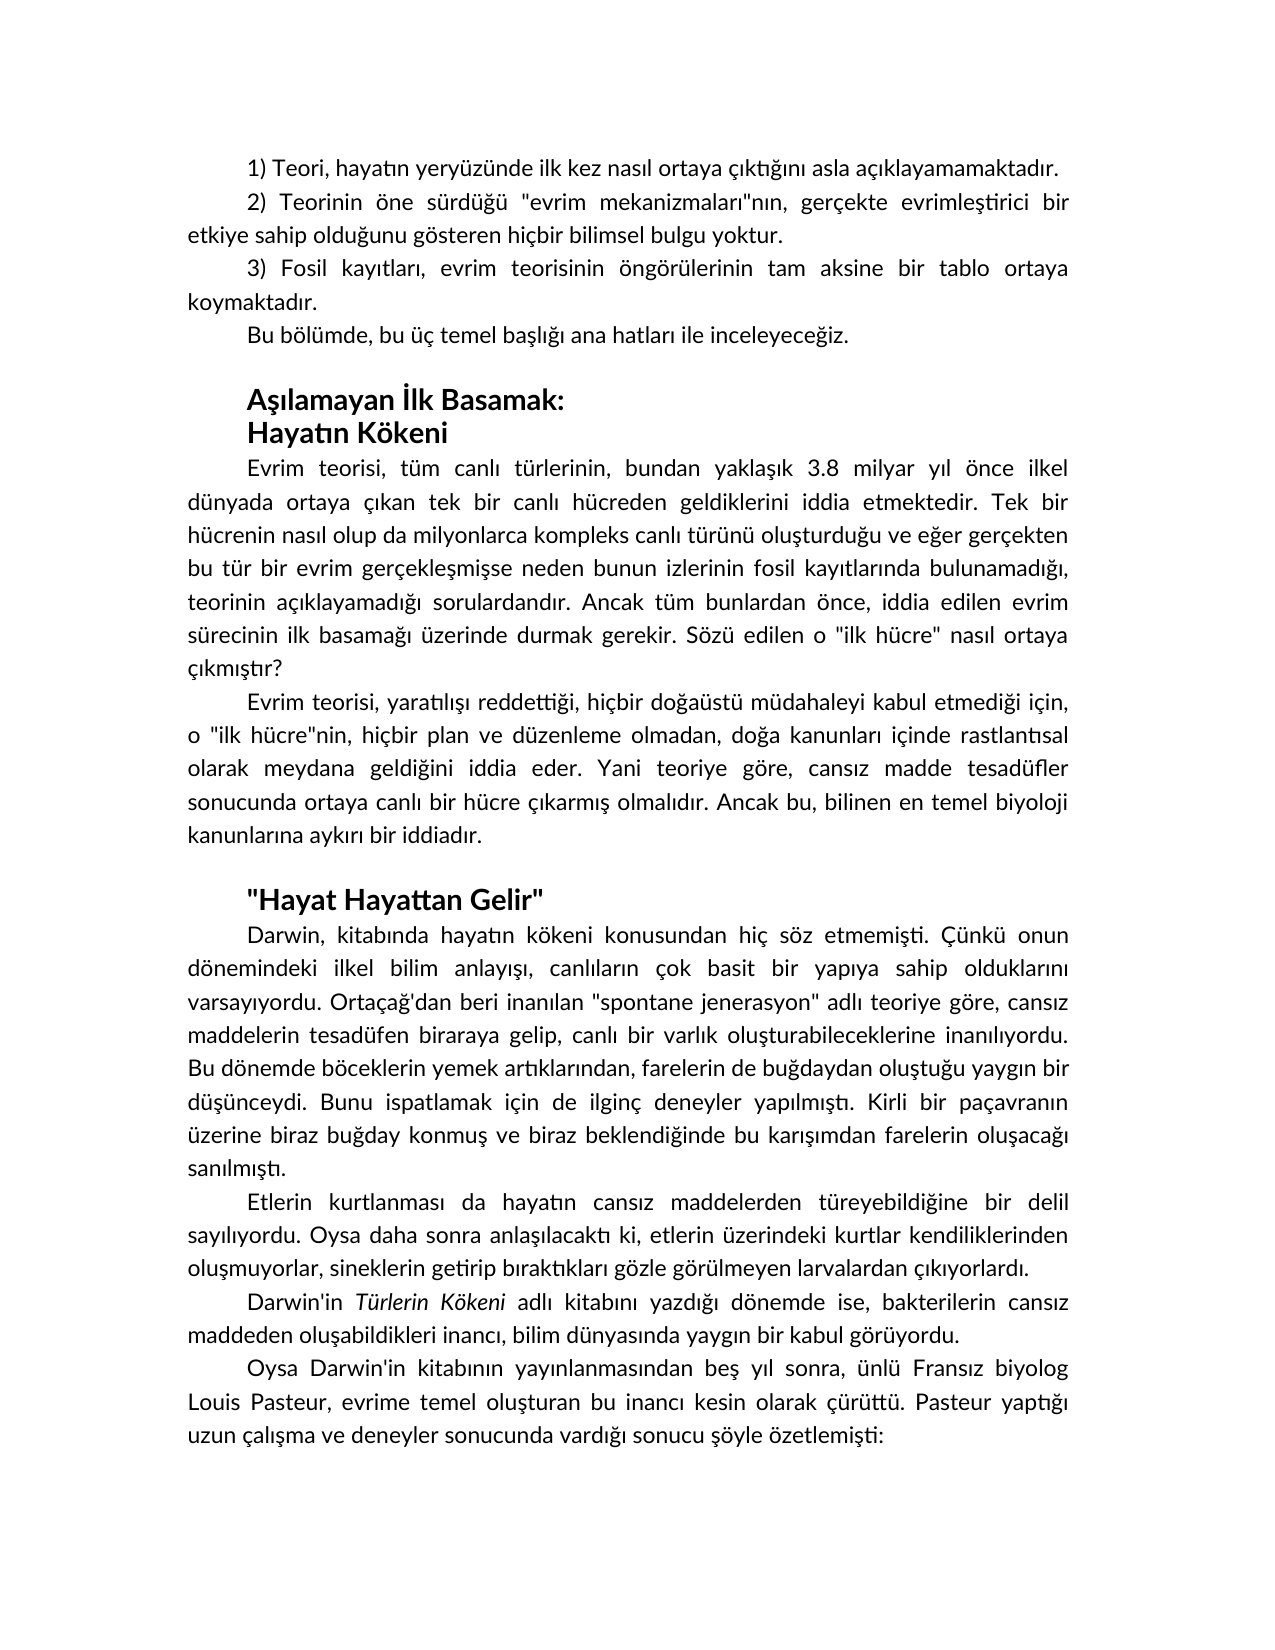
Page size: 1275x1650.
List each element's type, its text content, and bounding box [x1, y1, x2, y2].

text 2) Teorinin öne sürdüğü "evrim mekanizmaları"nın, gerçekte evrimleştirici bir etkiye sahip olduğunu gösteren hiçbir bilimsel bulgu yoktur. [187, 183, 1070, 250]
text Etlerin kurtlanması da hayatın cansız maddelerden türeyebildiğine bir delil sayılıyordu. Oysa daha sonra anlaşılacaktı ki, etlerin üzerindeki kurtlar kendiliklerinden oluşmuyorlar, sineklerin getirip bıraktıkları gözle görülmeyen larvalardan çıkıyorlardı. [187, 1183, 1070, 1283]
text Aşılamayan İlk Basamak: [187, 383, 1070, 417]
text Oysa Darwin'in kitabının yayınlanmasından beş yıl sonra, ünlü Fransız biyolog Louis Pasteur, evrime temel oluşturan bu inancı kesin olarak çürüttü. Pasteur yaptığı uzun çalışma ve deneyler sonucunda vardığı sonucu şöyle özetlemişti: [187, 1350, 1070, 1450]
text Hayatın Kökeni [187, 417, 1070, 450]
text Bu bölümde, bu üç temel başlığı ana hatları ile inceleyeceğiz. [187, 317, 1070, 350]
text Evrim teorisi, tüm canlı türlerinin, bundan yaklaşık 3.8 milyar yıl önce ilkel dünyada ortaya çıkan tek bir canlı hücreden geldiklerini iddia etmektedir. Tek bir hücrenin nasıl olup da milyonlarca kompleks canlı türünü oluşturduğu ve eğer gerçekten bu tür bir evrim gerçekleşmişse neden bunun izlerinin fosil kayıtlarında bulunamadığı, teorinin açıklayamadığı sorulardandır. Ancak tüm bunlardan önce, iddia edilen evrim sürecinin ilk basamağı üzerinde durmak gerekir. Sözü edilen o "ilk hücre" nasıl ortaya çıkmıştır? [187, 450, 1070, 683]
text "Hayat Hayattan Gelir" [187, 883, 1070, 917]
text Evrim teorisi, yaratılışı reddettiği, hiçbir doğaüstü müdahaleyi kabul etmediği için, o "ilk hücre"nin, hiçbir plan ve düzenleme olmadan, doğa kanunları içinde rastlantısal olarak meydana geldiğini iddia eder. Yani teoriye göre, cansız madde tesadüfler sonucunda ortaya canlı bir hücre çıkarmış olmalıdır. Ancak bu, bilinen en temel biyoloji kanunlarına aykırı bir iddiadır. [187, 683, 1070, 850]
text Darwin'in Türlerin Kökeni adlı kitabını yazdığı dönemde ise, bakterilerin cansız maddeden oluşabildikleri inancı, bilim dünyasında yaygın bir kabul görüyordu. [187, 1283, 1070, 1350]
text 3) Fosil kayıtları, evrim teorisinin öngörülerinin tam aksine bir tablo ortaya koymaktadır. [187, 250, 1070, 317]
text Darwin, kitabında hayatın kökeni konusundan hiç söz etmemişti. Çünkü onun dönemindeki ilkel bilim anlayışı, canlıların çok basit bir yapıya sahip olduklarını varsayıyordu. Ortaçağ'dan beri inanılan "spontane jenerasyon" adlı teoriye göre, cansız maddelerin tesadüfen biraraya gelip, canlı bir varlık oluşturabileceklerine inanılıyordu. Bu dönemde böceklerin yemek artıklarından, farelerin de buğdaydan oluştuğu yaygın bir düşünceydi. Bunu ispatlamak için de ilginç deneyler yapılmıştı. Kirli bir paçavranın üzerine biraz buğday konmuş ve biraz beklendiğinde bu karışımdan farelerin oluşacağı sanılmıştı. [187, 917, 1070, 1183]
text 1) Teori, hayatın yeryüzünde ilk kez nasıl ortaya çıktığını asla açıklayamamaktadır. [187, 150, 1070, 183]
